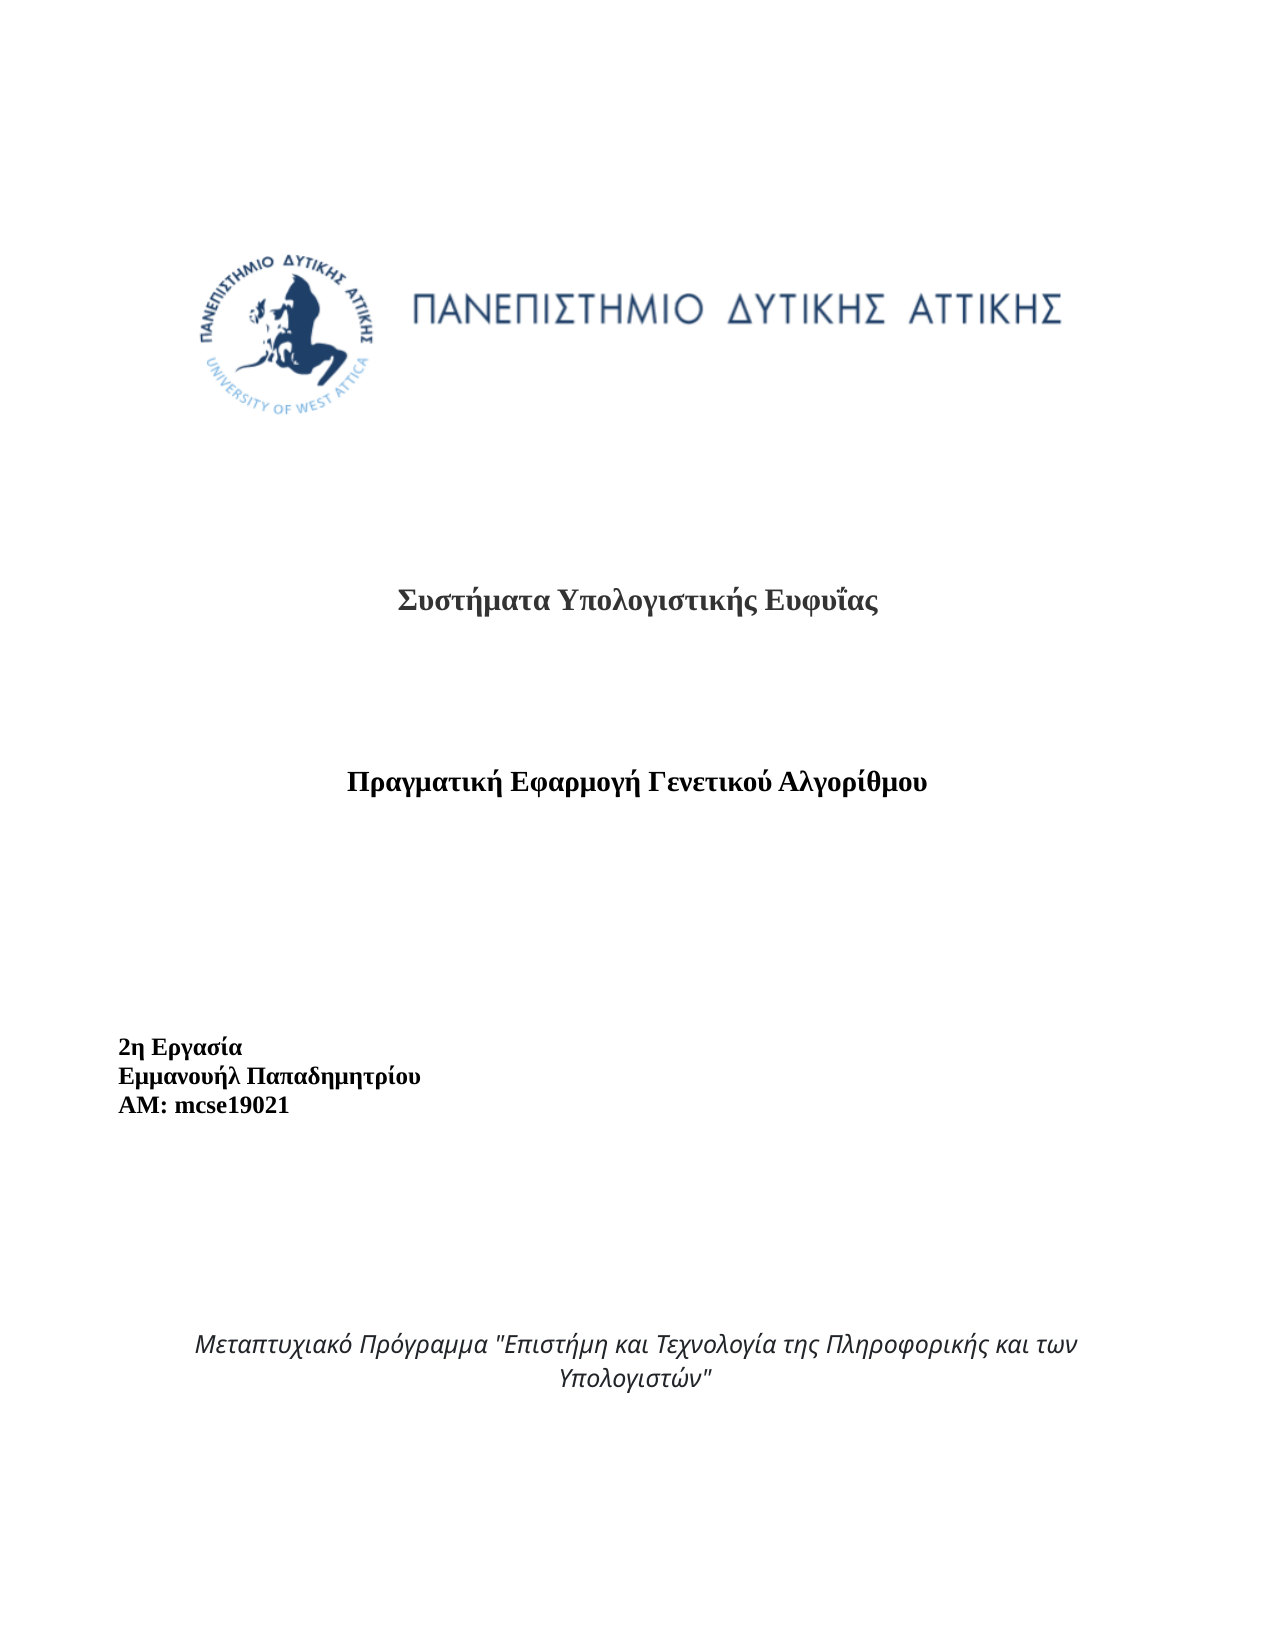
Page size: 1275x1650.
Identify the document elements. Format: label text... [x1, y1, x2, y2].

picture [166, 210, 1108, 441]
text Μεταπτυχιακό Πρόγραμμα "Επιστήμη και Τεχνολογία της Πληροφορικής και των Υπολογιστών" [118, 1327, 1157, 1395]
text Εμμανουήλ Παπαδημητρίου [118, 1061, 1157, 1090]
text Πραγματική Εφαρμογή Γενετικού Αλγορίθμου [118, 764, 1157, 797]
subtitle Συστήματα Υπολογιστικής Ευφυΐας [118, 581, 1157, 617]
text 2η Εργασία [118, 1032, 1157, 1061]
text ΑΜ: mcse19021 [118, 1090, 1157, 1118]
